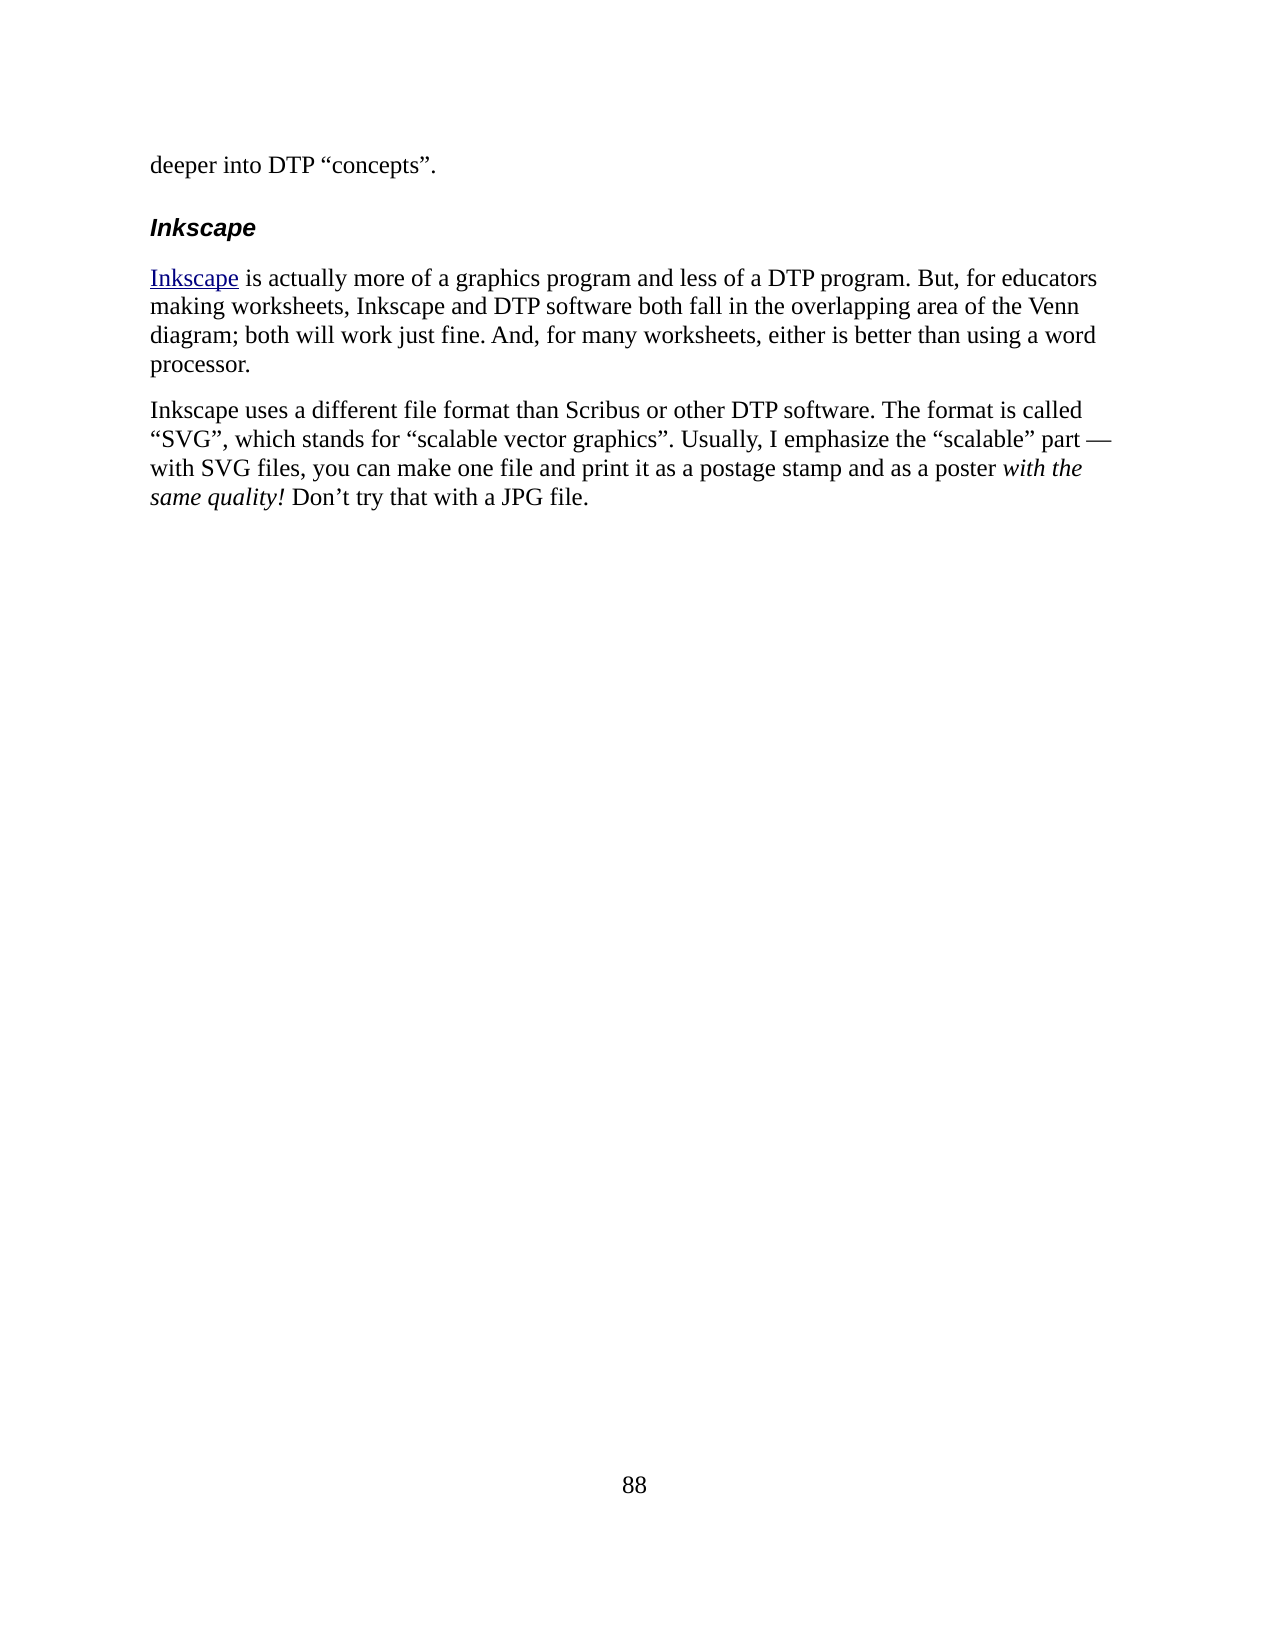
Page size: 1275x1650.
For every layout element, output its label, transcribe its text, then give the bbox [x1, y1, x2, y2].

text Inkscape uses a different file format than Scribus or other DTP software. The format is called “SVG”, which stands for “scalable vector graphics”. Usually, I emphasize the “scalable” part — with SVG files, you can make one file and print it as a postage stamp and as a poster with the same quality! Don’t try that with a JPG file. [150, 396, 1125, 511]
text Inkscape is actually more of a graphics program and less of a DTP program. But, for educators making worksheets, Inkscape and DTP software both fall in the overlapping area of the Venn diagram; both will work just fine. And, for many worksheets, either is better than using a word processor. [150, 263, 1125, 378]
text deeper into DTP “concepts”. [150, 150, 1125, 179]
subtitle Inkscape [150, 213, 1125, 241]
